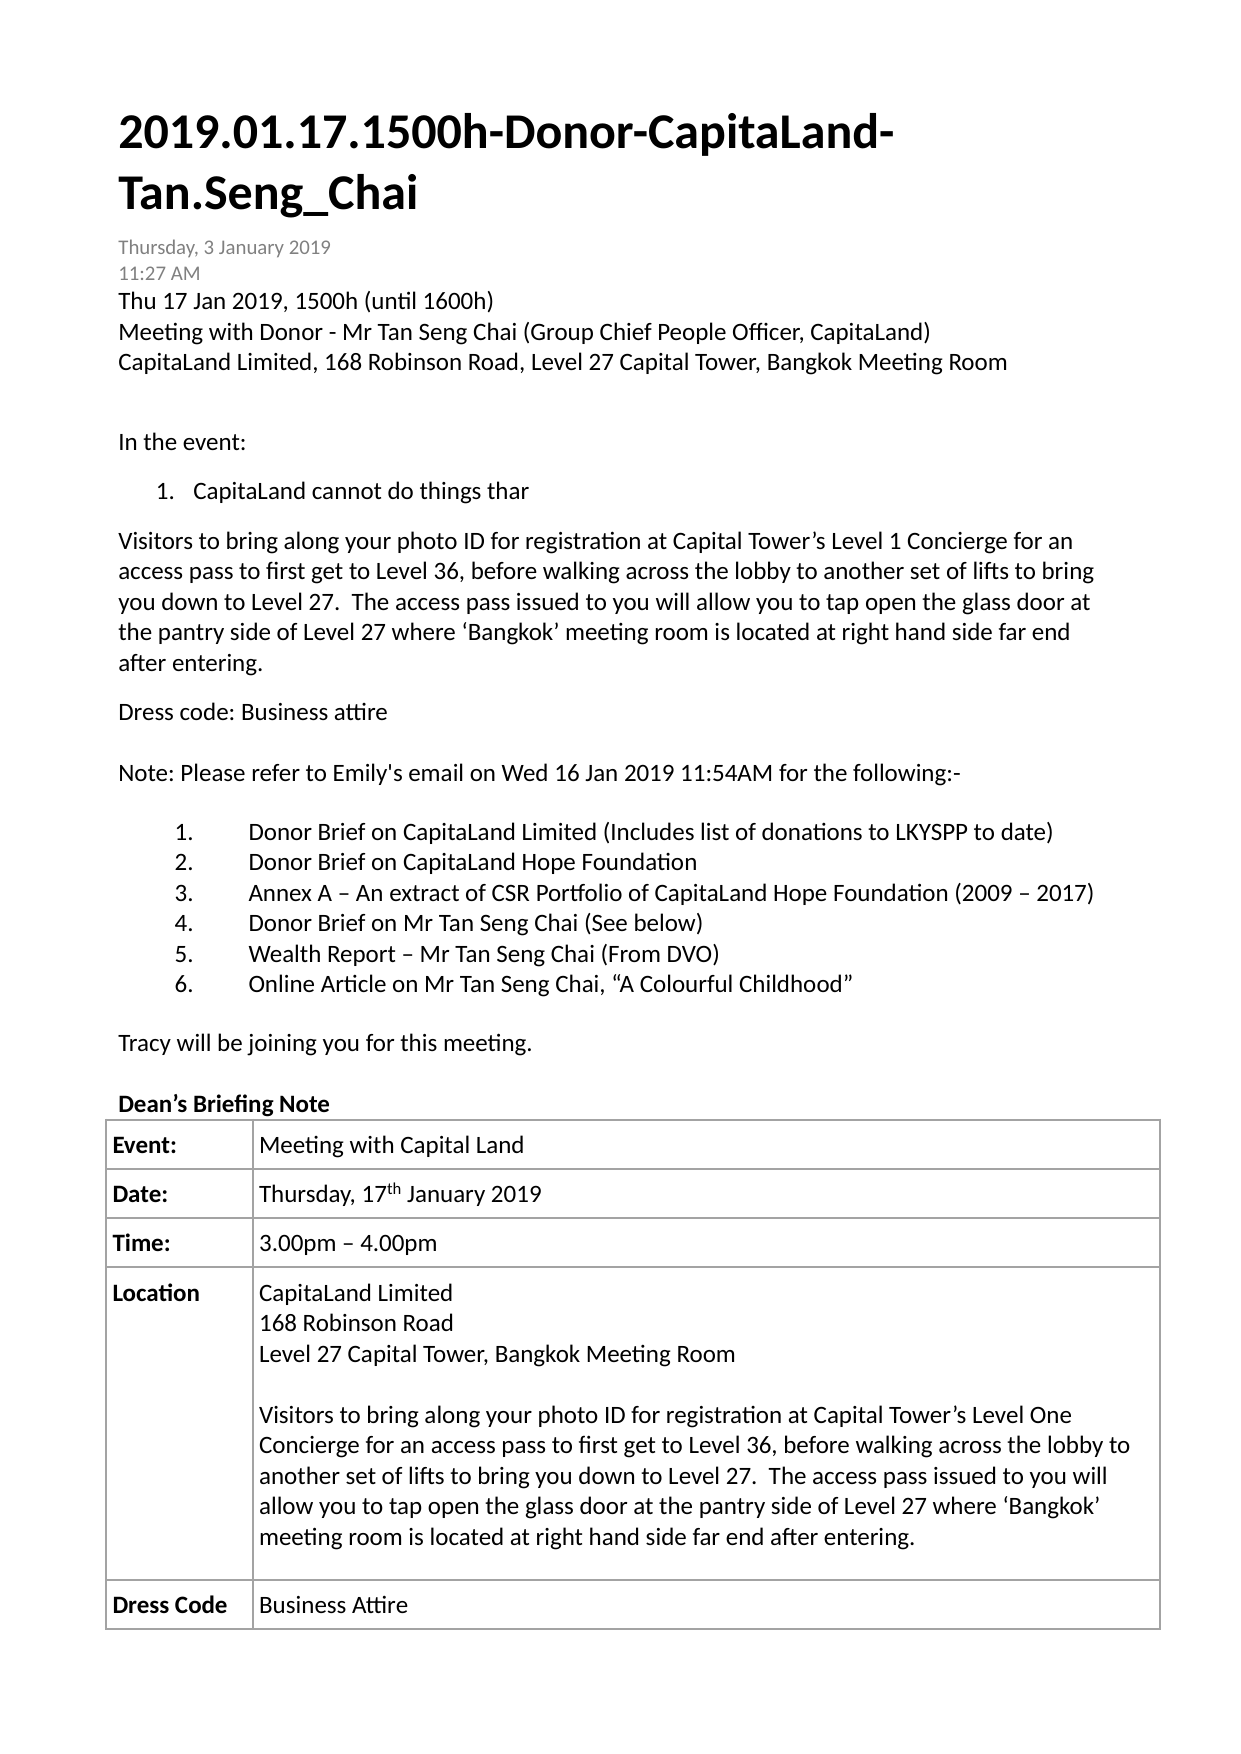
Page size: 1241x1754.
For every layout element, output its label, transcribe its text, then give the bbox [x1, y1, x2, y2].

text 11:27 AM [118, 260, 1122, 285]
text CapitaLand Limited, 168 Robinson Road, Level 27 Capital Tower, Bangkok Meeting Room [118, 346, 1122, 377]
list Donor Brief on CapitaLand Limited (Includes list of donations to LKYSPP to date) [174, 816, 1122, 846]
text Dress code: Business attire [118, 696, 1122, 727]
text Visitors to bring along your photo ID for registration at Capital Tower’s Level 1 Concierge for an access pass to first get to Level 36, before walking across the lobby to another set of lifts to bring you down to Level 27. The access pass issued to you will allow you to tap open the glass door at the pantry side of Level 27 where ‘Bangkok’ meeting room is located at right hand side far end after entering. [118, 525, 1122, 677]
table_cell Business Attire [254, 1581, 1159, 1628]
list CapitaLand cannot do things thar [156, 476, 1122, 506]
list Wealth Report – Mr Tan Seng Chai (From DVO) [174, 938, 1122, 968]
table_cell Dress Code [107, 1581, 252, 1628]
table_cell CapitaLand Limited 168 Robinson Road Level 27 Capital Tower, Bangkok Meeting Room Visitors to bring along your photo ID for registration at Capital Tower’s Level One Concierge for an access pass to first get to Level 36, before walking across the lobby to another set of lifts to bring you down to Level 27. The access pass issued to you will allow you to tap open the glass door at the pantry side of Level 27 where ‘Bangkok’ meeting room is located at right hand side far end after entering. [254, 1268, 1159, 1578]
list Donor Brief on CapitaLand Hope Foundation [174, 846, 1122, 877]
text Meeting with Donor - Mr Tan Seng Chai (Group Chief People Officer, CapitaLand) [118, 316, 1122, 346]
list Online Article on Mr Tan Seng Chai, “A Colourful Childhood” [174, 968, 1122, 999]
text Thu 17 Jan 2019, 1500h (until 1600h) [118, 285, 1122, 316]
table_cell 3.00pm – 4.00pm [254, 1219, 1159, 1266]
list Donor Brief on Mr Tan Seng Chai (See below) [174, 907, 1122, 938]
text Thursday, 3 January 2019 [118, 234, 1122, 260]
text Dean’s Briefing Note [118, 1088, 1122, 1118]
list Annex A – An extract of CSR Portfolio of CapitaLand Hope Foundation (2009 – 2017) [174, 877, 1122, 907]
table_header Event: [107, 1121, 252, 1168]
table_cell Location [107, 1268, 252, 1578]
table_cell Time: [107, 1219, 252, 1266]
table_cell Thursday, 17th January 2019 [254, 1170, 1159, 1217]
table_header Meeting with Capital Land [254, 1121, 1159, 1168]
text Tracy will be joining you for this meeting. [118, 1027, 1122, 1057]
text In the event: [118, 426, 1122, 457]
table_cell Date: [107, 1170, 252, 1217]
text Note: Please refer to Emily's email on Wed 16 Jan 2019 11:54AM for the following:- [118, 757, 1122, 788]
subtitle 2019.01.17.1500h-Donor-CapitaLand-Tan.Seng_Chai [118, 100, 1122, 222]
